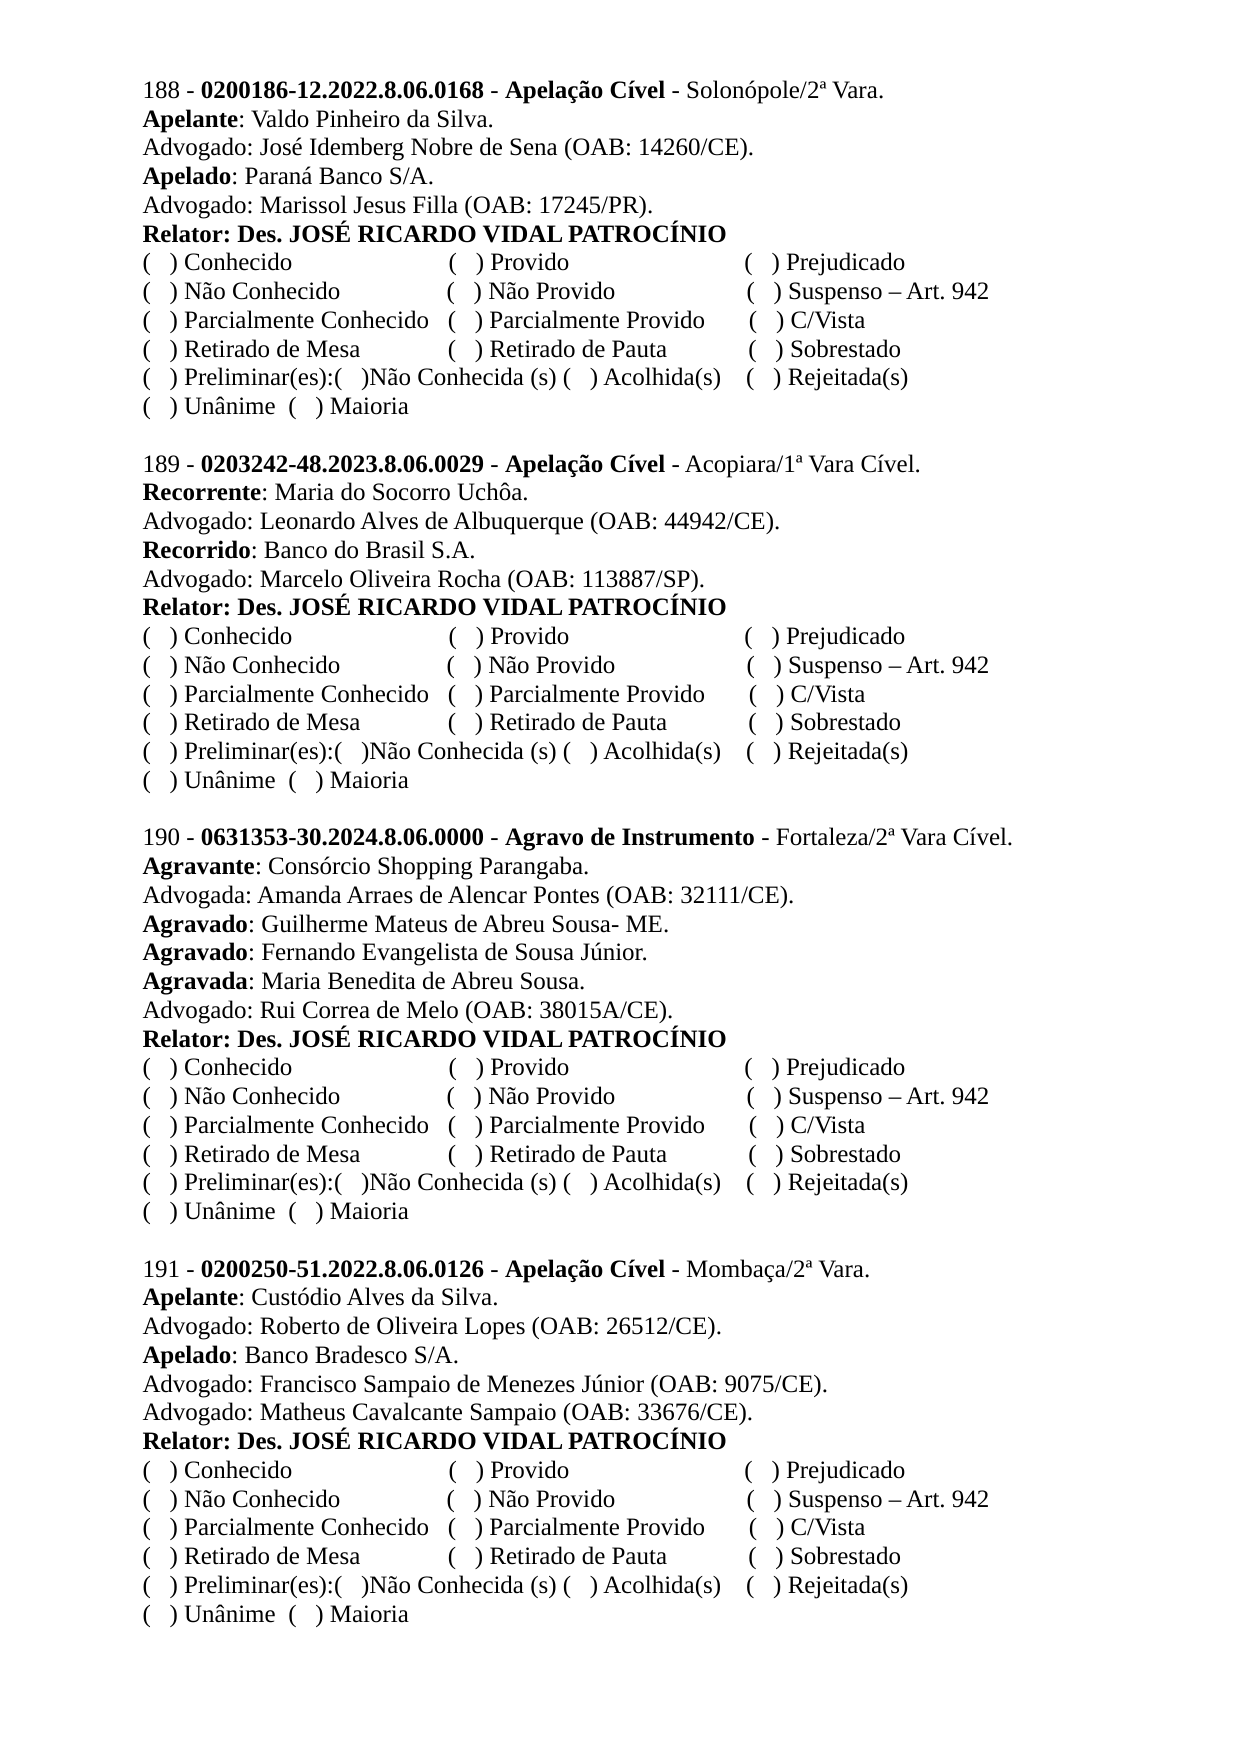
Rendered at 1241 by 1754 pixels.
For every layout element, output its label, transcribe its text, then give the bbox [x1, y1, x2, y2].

text Agravado: Guilherme Mateus de Abreu Sousa- ME. [142, 909, 1141, 937]
text ( ) Retirado de Mesa ( ) Retirado de Pauta ( ) Sobrestado [142, 707, 1158, 736]
text ( ) Parcialmente Conhecido ( ) Parcialmente Provido ( ) C/Vista [142, 1512, 1158, 1541]
text ( ) Não Conhecido ( ) Não Provido ( ) Suspenso – Art. 942 [142, 650, 1158, 679]
text Advogado: Marissol Jesus Filla (OAB: 17245/PR). [142, 190, 1141, 219]
text ( ) Conhecido ( ) Provido ( ) Prejudicado [142, 247, 1141, 276]
text Relator: Des. JOSÉ RICARDO VIDAL PATROCÍNIO [142, 1024, 1141, 1052]
text Apelado: Paraná Banco S/A. [142, 161, 1141, 190]
text Apelado: Banco Bradesco S/A. [142, 1340, 1141, 1369]
text ( ) Conhecido ( ) Provido ( ) Prejudicado [142, 1455, 1141, 1484]
text ( ) Não Conhecido ( ) Não Provido ( ) Suspenso – Art. 942 [142, 1081, 1158, 1110]
text Recorrido: Banco do Brasil S.A. [142, 535, 1141, 564]
text 189 - 0203242-48.2023.8.06.0029 - Apelação Cível - Acopiara/1ª Vara Cível. [142, 449, 1141, 477]
text ( ) Retirado de Mesa ( ) Retirado de Pauta ( ) Sobrestado [142, 1139, 1158, 1167]
text ( ) Conhecido ( ) Provido ( ) Prejudicado [142, 1052, 1141, 1081]
text Apelante: Valdo Pinheiro da Silva. [142, 104, 1141, 132]
text 190 - 0631353-30.2024.8.06.0000 - Agravo de Instrumento - Fortaleza/2ª Vara Cível. [142, 822, 1141, 851]
text ( ) Unânime ( ) Maioria [142, 1196, 1158, 1225]
text ( ) Retirado de Mesa ( ) Retirado de Pauta ( ) Sobrestado [142, 1541, 1158, 1570]
text Apelante: Custódio Alves da Silva. [142, 1282, 1141, 1311]
text Advogado: José Idemberg Nobre de Sena (OAB: 14260/CE). [142, 132, 1141, 161]
text Advogado: Leonardo Alves de Albuquerque (OAB: 44942/CE). [142, 506, 1141, 535]
text ( ) Preliminar(es):( )Não Conhecida (s) ( ) Acolhida(s) ( ) Rejeitada(s) [142, 1570, 1158, 1599]
text Relator: Des. JOSÉ RICARDO VIDAL PATROCÍNIO [142, 219, 1141, 247]
text Advogado: Roberto de Oliveira Lopes (OAB: 26512/CE). [142, 1311, 1141, 1340]
text ( ) Não Conhecido ( ) Não Provido ( ) Suspenso – Art. 942 [142, 276, 1158, 305]
text Recorrente: Maria do Socorro Uchôa. [142, 477, 1141, 506]
text Agravado: Fernando Evangelista de Sousa Júnior. [142, 937, 1141, 966]
text Relator: Des. JOSÉ RICARDO VIDAL PATROCÍNIO [142, 592, 1141, 621]
text ( ) Unânime ( ) Maioria [142, 391, 1158, 420]
text ( ) Conhecido ( ) Provido ( ) Prejudicado [142, 621, 1141, 650]
text ( ) Preliminar(es):( )Não Conhecida (s) ( ) Acolhida(s) ( ) Rejeitada(s) [142, 362, 1158, 391]
text ( ) Unânime ( ) Maioria [142, 1599, 1158, 1627]
text Agravante: Consórcio Shopping Parangaba. [142, 851, 1141, 880]
text Advogado: Francisco Sampaio de Menezes Júnior (OAB: 9075/CE). [142, 1369, 1141, 1397]
text ( ) Não Conhecido ( ) Não Provido ( ) Suspenso – Art. 942 [142, 1484, 1158, 1512]
text Advogado: Matheus Cavalcante Sampaio (OAB: 33676/CE). [142, 1397, 1141, 1426]
text ( ) Parcialmente Conhecido ( ) Parcialmente Provido ( ) C/Vista [142, 679, 1158, 707]
text 191 - 0200250-51.2022.8.06.0126 - Apelação Cível - Mombaça/2ª Vara. [142, 1254, 1141, 1282]
text Advogado: Marcelo Oliveira Rocha (OAB: 113887/SP). [142, 564, 1141, 592]
text ( ) Parcialmente Conhecido ( ) Parcialmente Provido ( ) C/Vista [142, 305, 1158, 334]
text 188 - 0200186-12.2022.8.06.0168 - Apelação Cível - Solonópole/2ª Vara. [142, 75, 1141, 104]
text Relator: Des. JOSÉ RICARDO VIDAL PATROCÍNIO [142, 1426, 1141, 1455]
text ( ) Preliminar(es):( )Não Conhecida (s) ( ) Acolhida(s) ( ) Rejeitada(s) [142, 1167, 1158, 1196]
text ( ) Parcialmente Conhecido ( ) Parcialmente Provido ( ) C/Vista [142, 1110, 1158, 1139]
text Agravada: Maria Benedita de Abreu Sousa. [142, 966, 1141, 995]
text Advogada: Amanda Arraes de Alencar Pontes (OAB: 32111/CE). [142, 880, 1141, 909]
text ( ) Preliminar(es):( )Não Conhecida (s) ( ) Acolhida(s) ( ) Rejeitada(s) [142, 736, 1158, 765]
text ( ) Unânime ( ) Maioria [142, 765, 1158, 794]
text ( ) Retirado de Mesa ( ) Retirado de Pauta ( ) Sobrestado [142, 334, 1158, 362]
text Advogado: Rui Correa de Melo (OAB: 38015A/CE). [142, 995, 1141, 1024]
